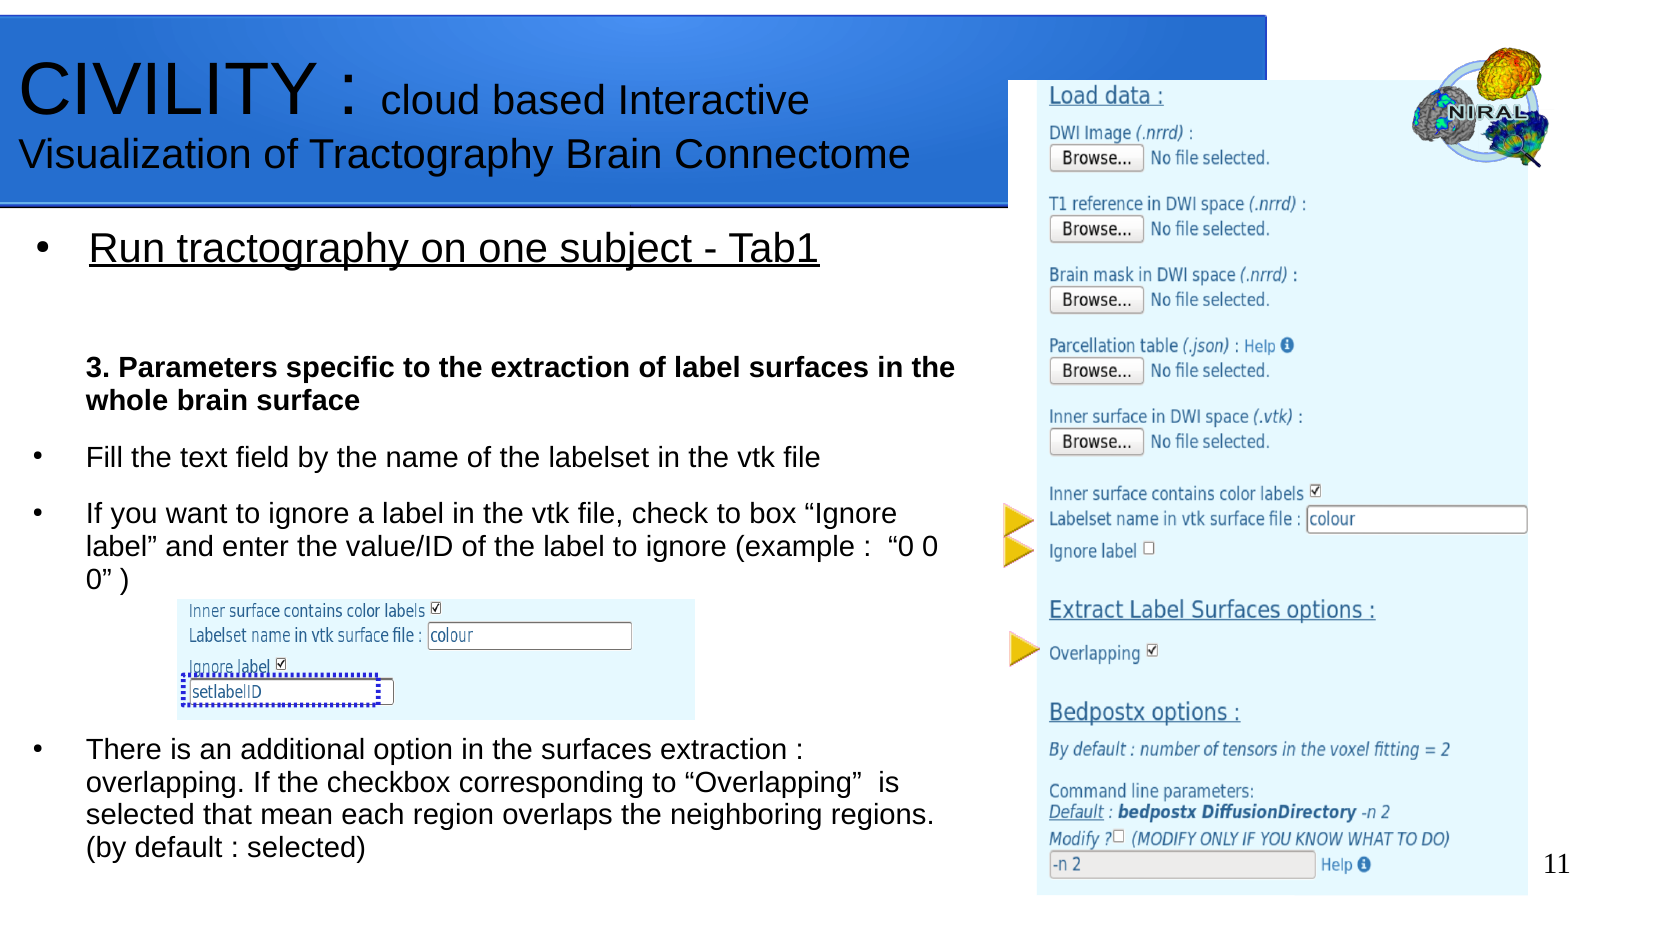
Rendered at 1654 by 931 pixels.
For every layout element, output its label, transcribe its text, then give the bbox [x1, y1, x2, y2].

title CIVILITY : cloud based Interactive Visualization of Tractography Brain Connectome [18, 35, 961, 189]
picture [0, 13, 1576, 896]
text_box 3. Parameters specific to the extraction of label surfaces in the whole brain surface Fill the text field by the name of the labelset in the vtk file If you want to ignore a label in the vtk file, check to box “Ignore label” and enter the value/ID of the label to ignore (example : “0 0 0” ) There is an additional option in the surfaces extraction : overlapping. If the checkbox corresponding to “Overlapping” is selected that mean each region overlaps the neighboring regions. (by default : selected) [15, 351, 961, 841]
list Run tractography on one subject - Tab1 [17, 224, 1506, 308]
